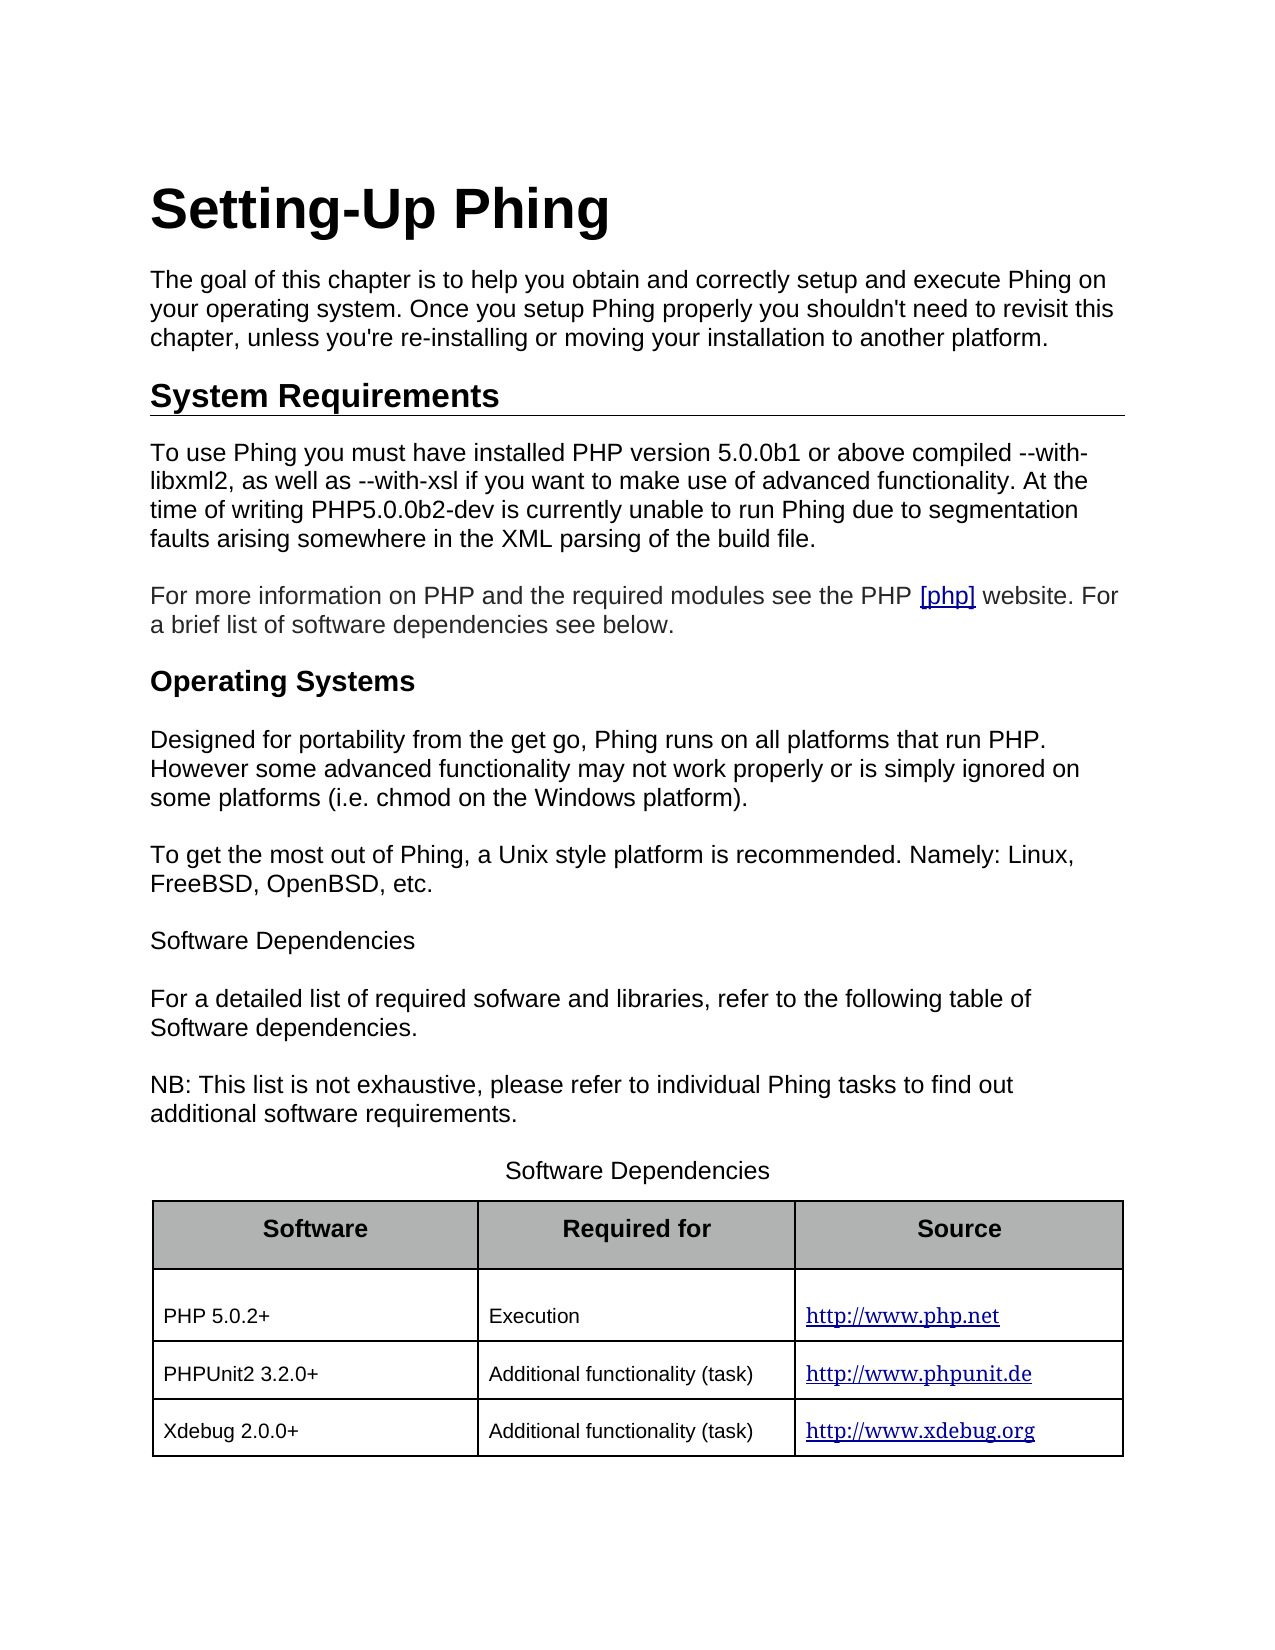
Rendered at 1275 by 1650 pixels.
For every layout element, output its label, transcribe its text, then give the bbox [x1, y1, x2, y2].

table_cell Additional functionality (task) [479, 1342, 794, 1397]
table_cell PHP 5.0.2+ [154, 1270, 477, 1340]
subtitle For more information on PHP and the required modules see the PHP [php] website. For a brief list of software dependencies see below. [150, 567, 1125, 639]
subtitle Designed for portability from the get go, Phing runs on all platforms that run PHP. However some advanced functionality may not work properly or is simply ignored on some platforms (i.e. chmod on the Windows platform). [150, 710, 1125, 811]
table_cell Xdebug 2.0.0+ [154, 1400, 477, 1455]
subtitle Software Dependencies [150, 1142, 1125, 1185]
subtitle Setting-Up Phing [150, 175, 1125, 240]
table_cell Additional functionality (task) [479, 1400, 794, 1455]
subtitle For a detailed list of required sofware and libraries, refer to the following table of Software dependencies. [150, 970, 1125, 1041]
table_cell http://www.php.net [796, 1270, 1122, 1340]
table_cell Execution [479, 1270, 794, 1340]
subtitle NB: This list is not exhaustive, please refer to individual Phing tasks to find out additional software requirements. [150, 1056, 1125, 1127]
subtitle Operating Systems [150, 664, 1125, 697]
subtitle The goal of this chapter is to help you obtain and correctly setup and execute Phing on your operating system. Once you setup Phing properly you shouldn't need to revisit this chapter, unless you're re-installing or moving your installation to another platform. [150, 253, 1125, 351]
table_header Software [154, 1202, 477, 1268]
subtitle To use Phing you must have installed PHP version 5.0.0b1 or above compiled --with-libxml2, as well as --with-xsl if you want to make use of advanced functionality. At the time of writing PHP5.0.0b2-dev is currently unable to run Phing due to segmentation faults arising somewhere in the XML parsing of the build file. [150, 428, 1125, 552]
table_cell PHPUnit2 3.2.0+ [154, 1342, 477, 1397]
subtitle System Requirements [150, 376, 1125, 415]
table_cell http://www.phpunit.de [796, 1342, 1122, 1397]
subtitle Software Dependencies [150, 912, 1125, 955]
subtitle To get the most out of Phing, a Unix style platform is recommended. Namely: Linux, FreeBSD, OpenBSD, etc. [150, 826, 1125, 897]
table_header Source [796, 1202, 1122, 1268]
table_cell http://www.xdebug.org [796, 1400, 1122, 1455]
table_header Required for [479, 1202, 794, 1268]
